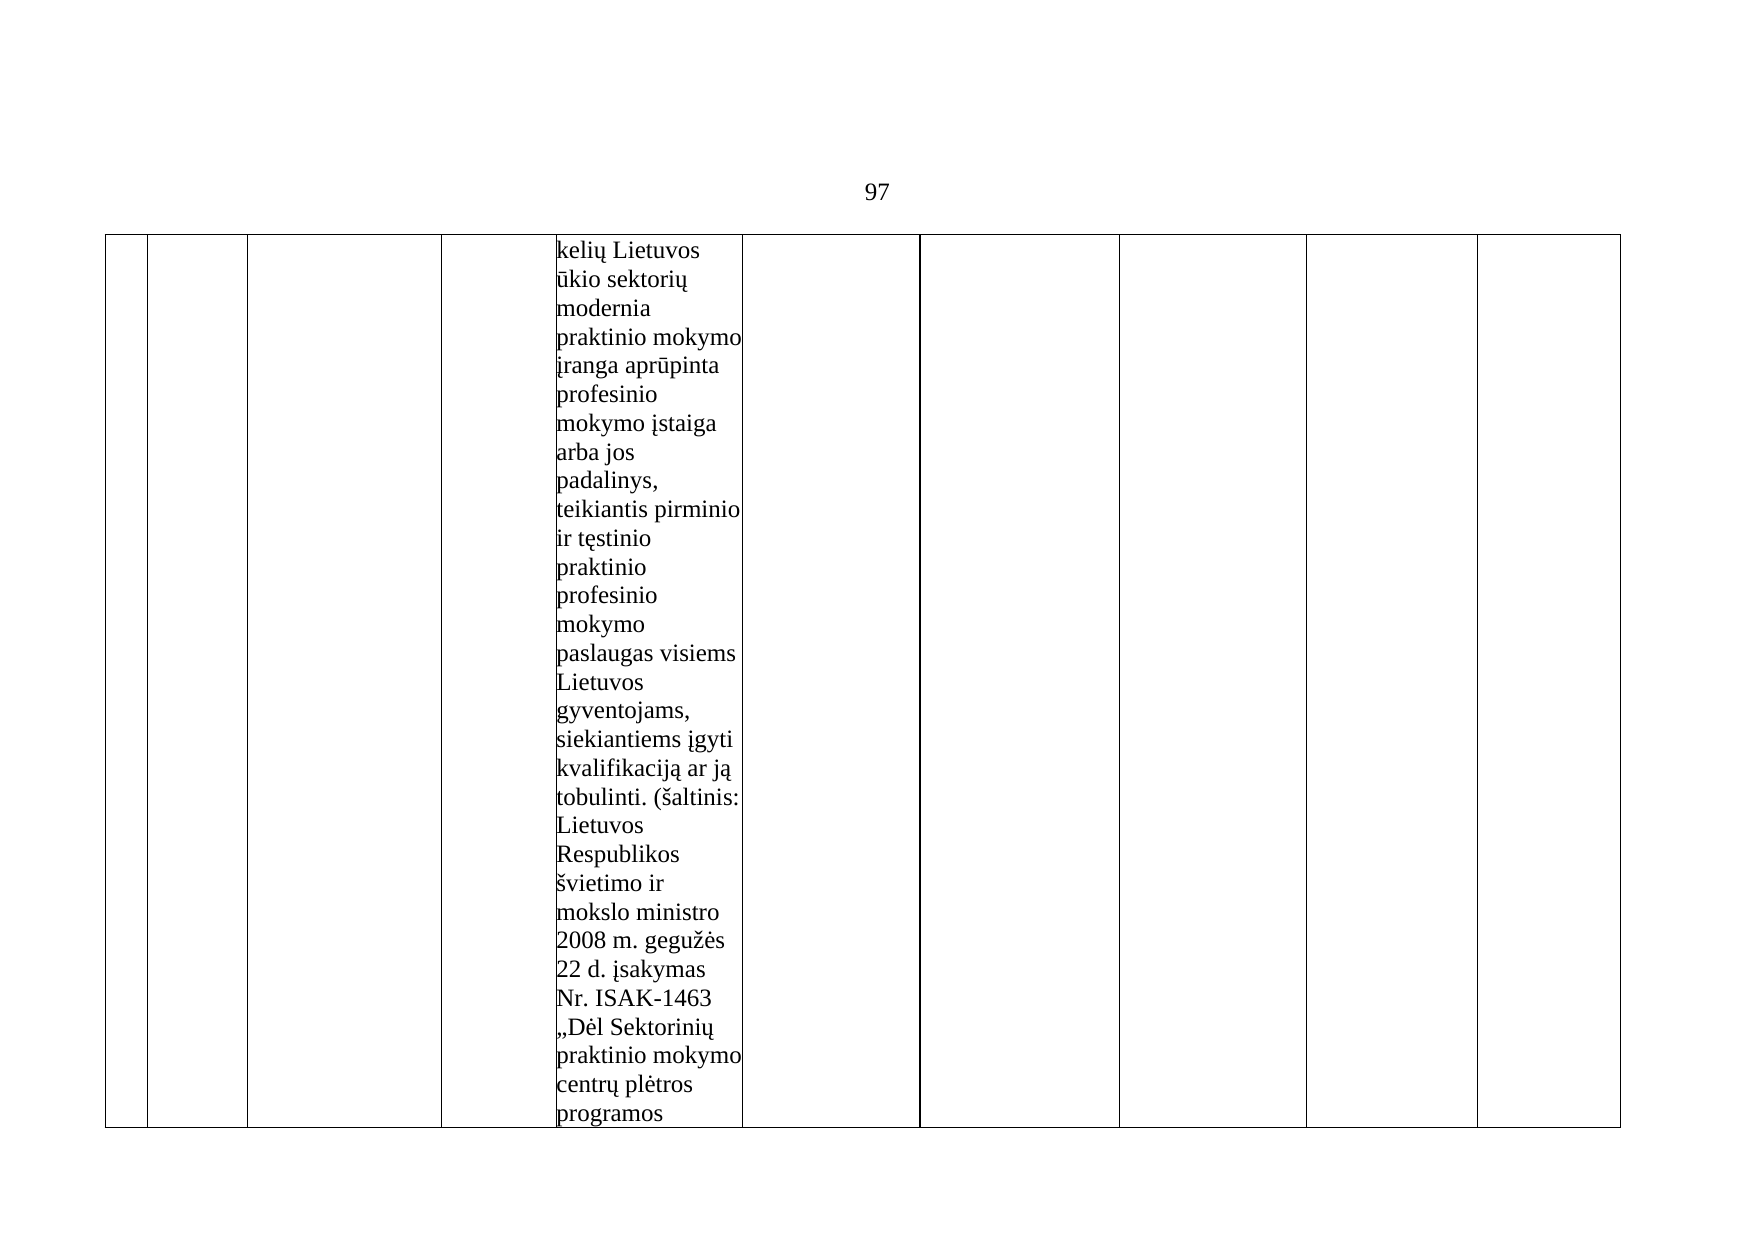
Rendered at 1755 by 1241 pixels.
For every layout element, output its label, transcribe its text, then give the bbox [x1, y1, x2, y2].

table_cell [106, 235, 147, 1127]
table_cell [1307, 235, 1477, 1127]
table_cell [921, 235, 1119, 1127]
table_cell [1120, 235, 1306, 1127]
table_cell [1478, 235, 1620, 1127]
table_cell [743, 235, 919, 1127]
table_cell kelių Lietuvos ūkio sektorių modernia praktinio mokymo įranga aprūpinta profesinio mokymo įstaiga arba jos padalinys, teikiantis pirminio ir tęstinio praktinio profesinio mokymo paslaugas visiems Lietuvos gyventojams, siekiantiems įgyti kvalifikaciją ar ją tobulinti. (šaltinis: Lietuvos Respublikos švietimo ir mokslo ministro 2008 m. gegužės 22 d. įsakymas Nr. ISAK-1463 „Dėl Sektorinių praktinio mokymo centrų plėtros programos [557, 235, 742, 1127]
table_cell [442, 235, 556, 1127]
table_cell [248, 235, 441, 1127]
table_cell [148, 235, 247, 1127]
